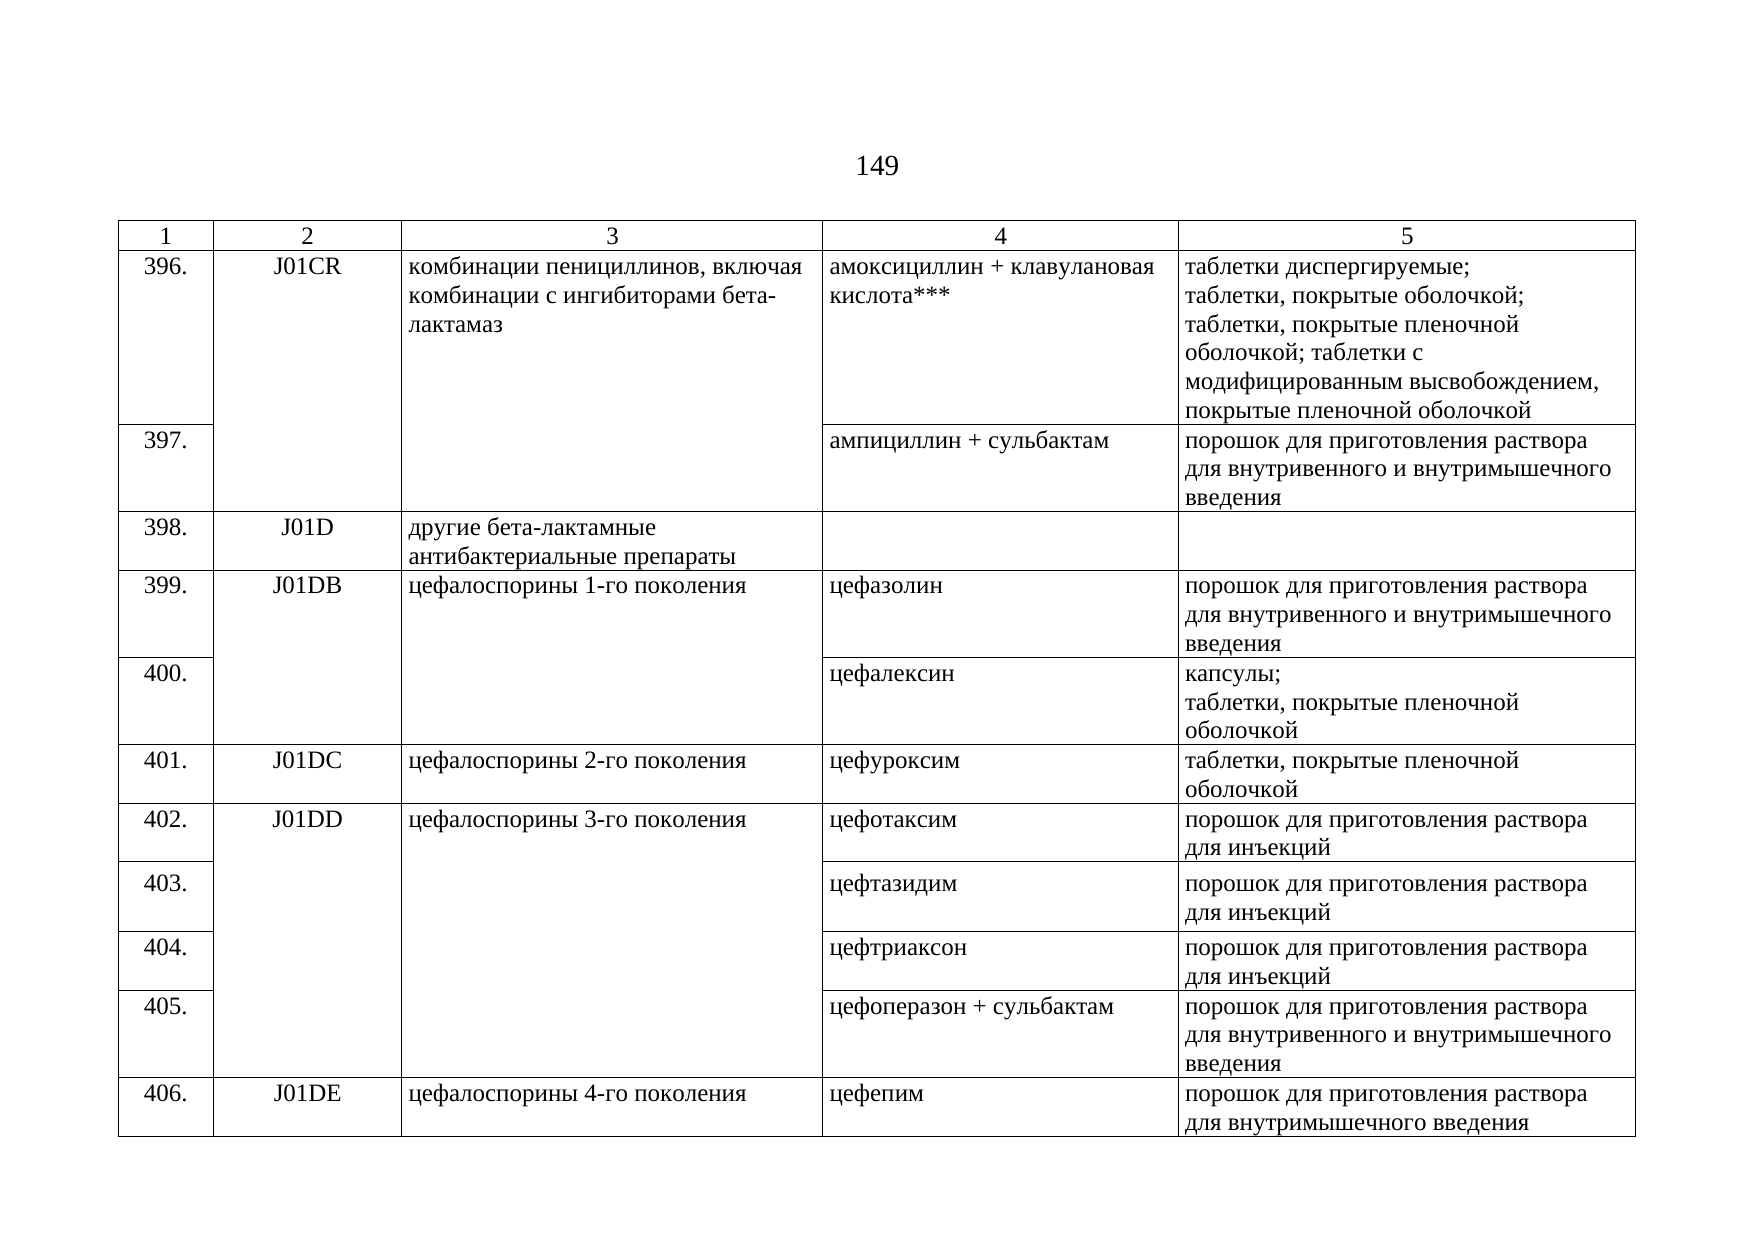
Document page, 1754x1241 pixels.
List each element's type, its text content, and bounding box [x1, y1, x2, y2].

table_cell порошок для приготовления раствора для внутривенного и внутримышечного введения [1179, 991, 1635, 1077]
table_cell таблетки, покрытые пленочной оболочкой [1179, 745, 1635, 803]
table_cell порошок для приготовления раствора для внутривенного и внутримышечного введения [1179, 571, 1635, 657]
table_cell ампициллин + сульбактам [823, 425, 1178, 511]
table_cell [402, 931, 822, 990]
table_header 2 [214, 221, 401, 250]
table_cell цефепим [823, 1078, 1178, 1136]
table_cell [119, 1078, 213, 1136]
table_header 1 [119, 221, 213, 250]
table_cell [119, 571, 213, 657]
table_cell [119, 804, 213, 861]
table_cell [119, 862, 213, 931]
table_cell цефтриаксон [823, 932, 1178, 990]
table_cell [1179, 512, 1635, 569]
table_cell [214, 861, 401, 931]
table_cell цефтазидим [823, 862, 1178, 931]
table_cell [402, 861, 822, 931]
table_cell [119, 425, 213, 511]
table_cell J01DB [214, 571, 401, 744]
table_cell цефалоспорины 4-го поколения [402, 1078, 822, 1136]
table_cell J01DD [214, 804, 401, 861]
table_cell цефуроксим [823, 745, 1178, 803]
table_cell [214, 990, 401, 1077]
table_cell J01D [214, 512, 401, 569]
table_cell [402, 990, 822, 1077]
table_cell [119, 251, 213, 424]
table_cell [119, 512, 213, 569]
table_cell цефалоспорины 2-го поколения [402, 745, 822, 803]
table_cell [119, 745, 213, 803]
table_cell порошок для приготовления раствора для инъекций [1179, 932, 1635, 990]
table_cell амоксициллин + клавулановая кислота*** [823, 251, 1178, 424]
table_header 3 [402, 221, 822, 250]
table_cell цефалоспорины 3-го поколения [402, 804, 822, 861]
table_cell цефалексин [823, 658, 1178, 744]
table_cell порошок для приготовления раствора для инъекций [1179, 862, 1635, 931]
table_cell цефазолин [823, 571, 1178, 657]
table_cell [119, 658, 213, 744]
table_cell комбинации пенициллинов, включая комбинации с ингибиторами бета-лактамаз [402, 251, 822, 511]
table_cell J01DЕ [214, 1078, 401, 1136]
table_cell J01CR [214, 251, 401, 511]
table_cell [823, 512, 1178, 569]
table_cell капсулы; таблетки, покрытые пленочной оболочкой [1179, 658, 1635, 744]
table_header 4 [823, 221, 1178, 250]
table_cell цефотаксим [823, 804, 1178, 861]
table_cell порошок для приготовления раствора для внутримышечного введения [1179, 1078, 1635, 1136]
table_cell [119, 932, 213, 990]
table_cell порошок для приготовления раствора для внутривенного и внутримышечного введения [1179, 425, 1635, 511]
table_header 5 [1179, 221, 1635, 250]
table_cell цефоперазон + сульбактам [823, 991, 1178, 1077]
table_cell порошок для приготовления раствора для инъекций [1179, 804, 1635, 861]
table_cell другие бета-лактамные антибактериальные препараты [402, 512, 822, 569]
table_cell [119, 991, 213, 1077]
table_cell таблетки диспергируемые; таблетки, покрытые оболочкой; таблетки, покрытые пленочной оболочкой; таблетки с модифицированным высвобождением, покрытые пленочной оболочкой [1179, 251, 1635, 424]
table_cell J01DC [214, 745, 401, 803]
table_cell цефалоспорины 1-го поколения [402, 571, 822, 744]
table_cell [214, 931, 401, 990]
